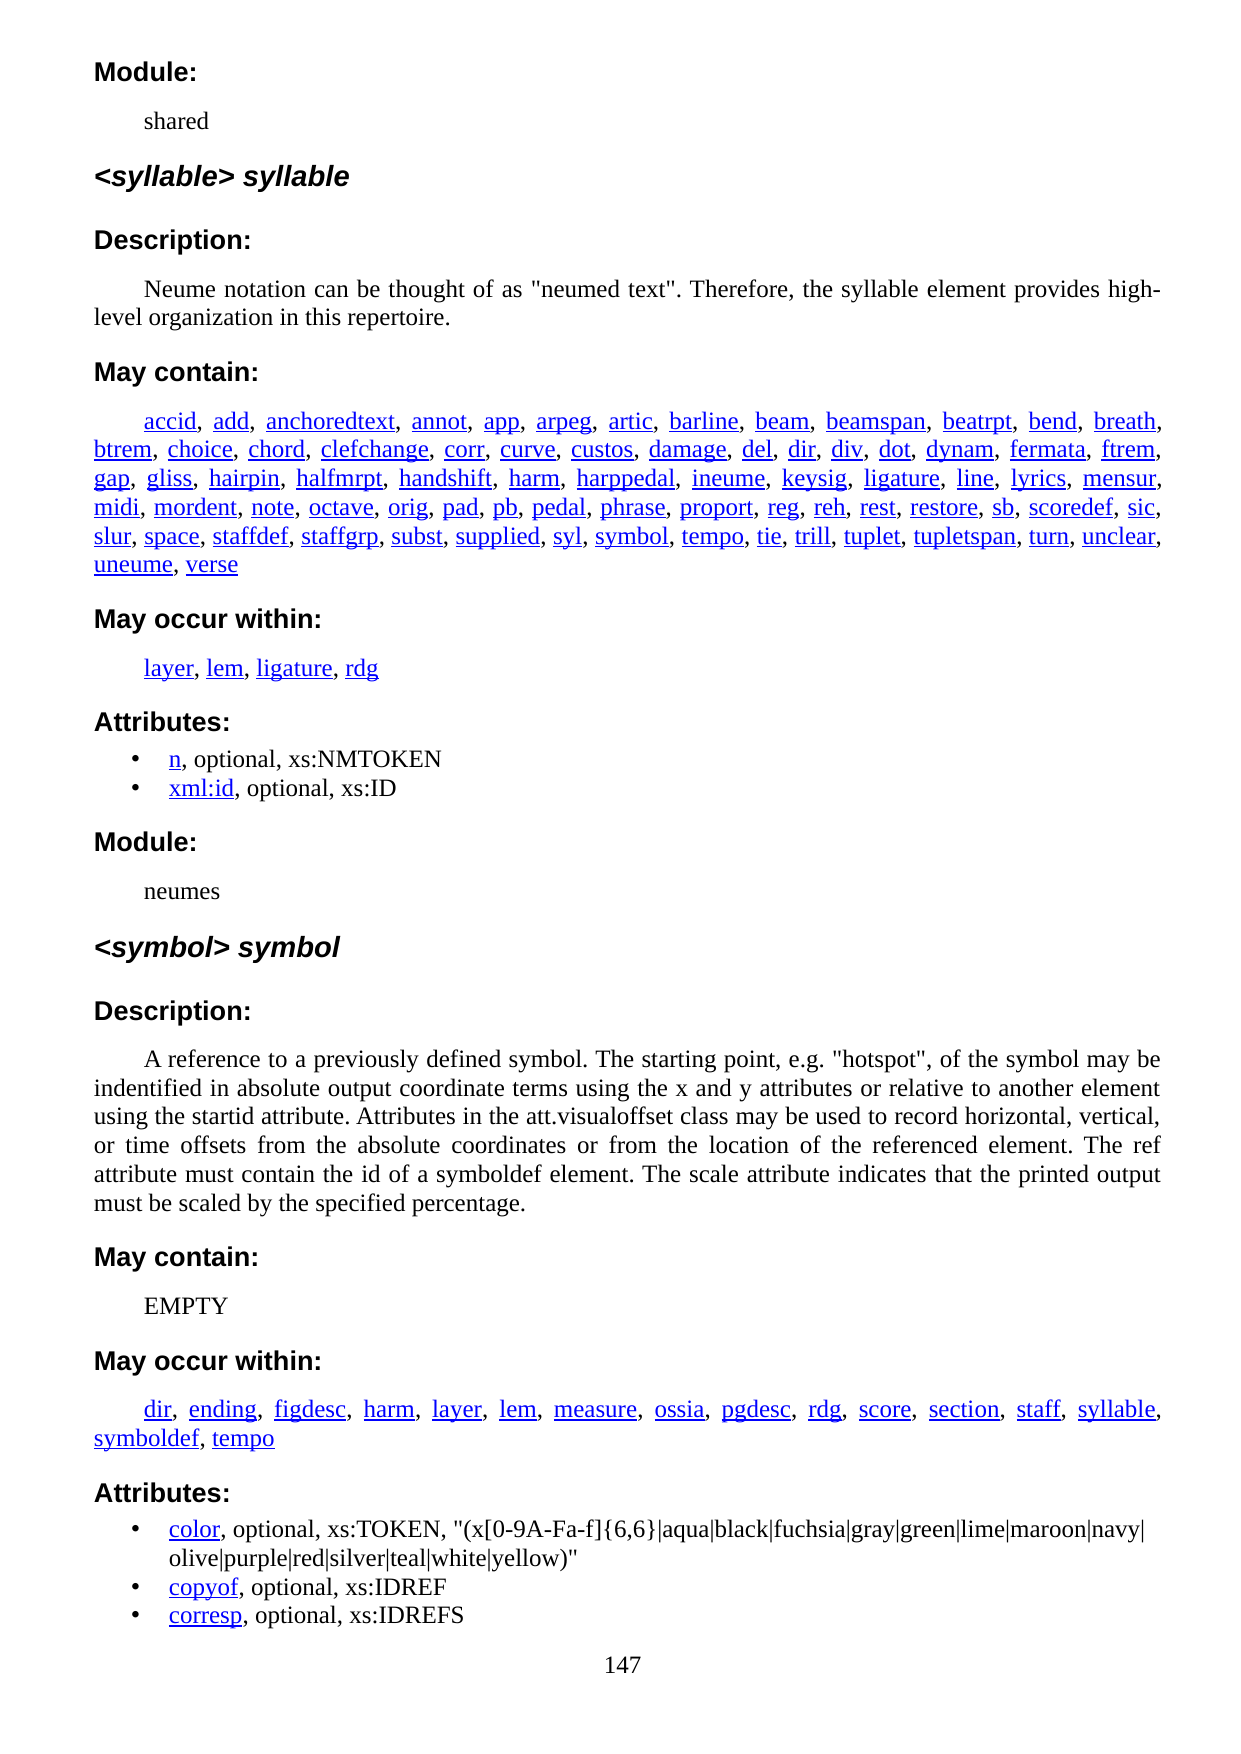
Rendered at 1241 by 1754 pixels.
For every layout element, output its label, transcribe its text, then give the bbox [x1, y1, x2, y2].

text shared [94, 106, 1162, 134]
subtitle Description: [94, 994, 1162, 1026]
text accid, add, anchoredtext, annot, app, arpeg, artic, barline, beam, beamspan, beatrpt, bend, breath, btrem, choice, chord, clefchange, corr, curve, custos, damage, del, dir, div, dot, dynam, fermata, ftrem, gap, gliss, hairpin, halfmrpt, handshift, harm, harppedal, ineume, keysig, ligature, line, lyrics, mensur, midi, mordent, note, octave, orig, pad, pb, pedal, phrase, proport, reg, reh, rest, restore, sb, scoredef, sic, slur, space, staffdef, staffgrp, subst, supplied, syl, symbol, tempo, tie, trill, tuplet, tupletspan, turn, unclear, uneume, verse [94, 406, 1162, 578]
list n, optional, xs:NMTOKEN [131, 744, 1162, 773]
text Neume notation can be thought of as "neumed text". Therefore, the syllable element provides high-level organization in this repertoire. [94, 274, 1162, 331]
text neumes [94, 876, 1162, 905]
subtitle Module: [94, 56, 1162, 87]
text EMPTY [94, 1291, 1162, 1320]
subtitle Attributes: [94, 706, 1162, 738]
list xml:id, optional, xs:ID [131, 773, 1162, 801]
subtitle May contain: [94, 356, 1162, 387]
subtitle Module: [94, 826, 1162, 858]
list corresp, optional, xs:IDREFS [131, 1600, 1162, 1629]
subtitle <syllable> syllable [94, 159, 1162, 193]
list color, optional, xs:TOKEN, "(x[0-9A-Fa-f]{6,6}|aqua|black|fuchsia|gray|green|lime|maroon|navy|olive|purple|red|silver|teal|white|yellow)" [131, 1514, 1162, 1572]
subtitle May contain: [94, 1241, 1162, 1273]
subtitle <symbol> symbol [94, 930, 1162, 963]
subtitle May occur within: [94, 603, 1162, 634]
subtitle May occur within: [94, 1345, 1162, 1376]
text layer, lem, ligature, rdg [94, 653, 1162, 681]
text A reference to a previously defined symbol. The starting point, e.g. "hotspot", of the symbol may be indentified in absolute output coordinate terms using the x and y attributes or relative to another element using the startid attribute. Attributes in the att.visualoffset class may be used to record horizontal, vertical, or time offsets from the absolute coordinates or from the location of the referenced element. The ref attribute must contain the id of a symboldef element. The scale attribute indicates that the printed output must be scaled by the specified percentage. [94, 1044, 1162, 1216]
list copyof, optional, xs:IDREF [131, 1572, 1162, 1600]
subtitle Description: [94, 224, 1162, 256]
subtitle Attributes: [94, 1477, 1162, 1508]
text dir, ending, figdesc, harm, layer, lem, measure, ossia, pgdesc, rdg, score, section, staff, syllable, symboldef, tempo [94, 1394, 1162, 1452]
